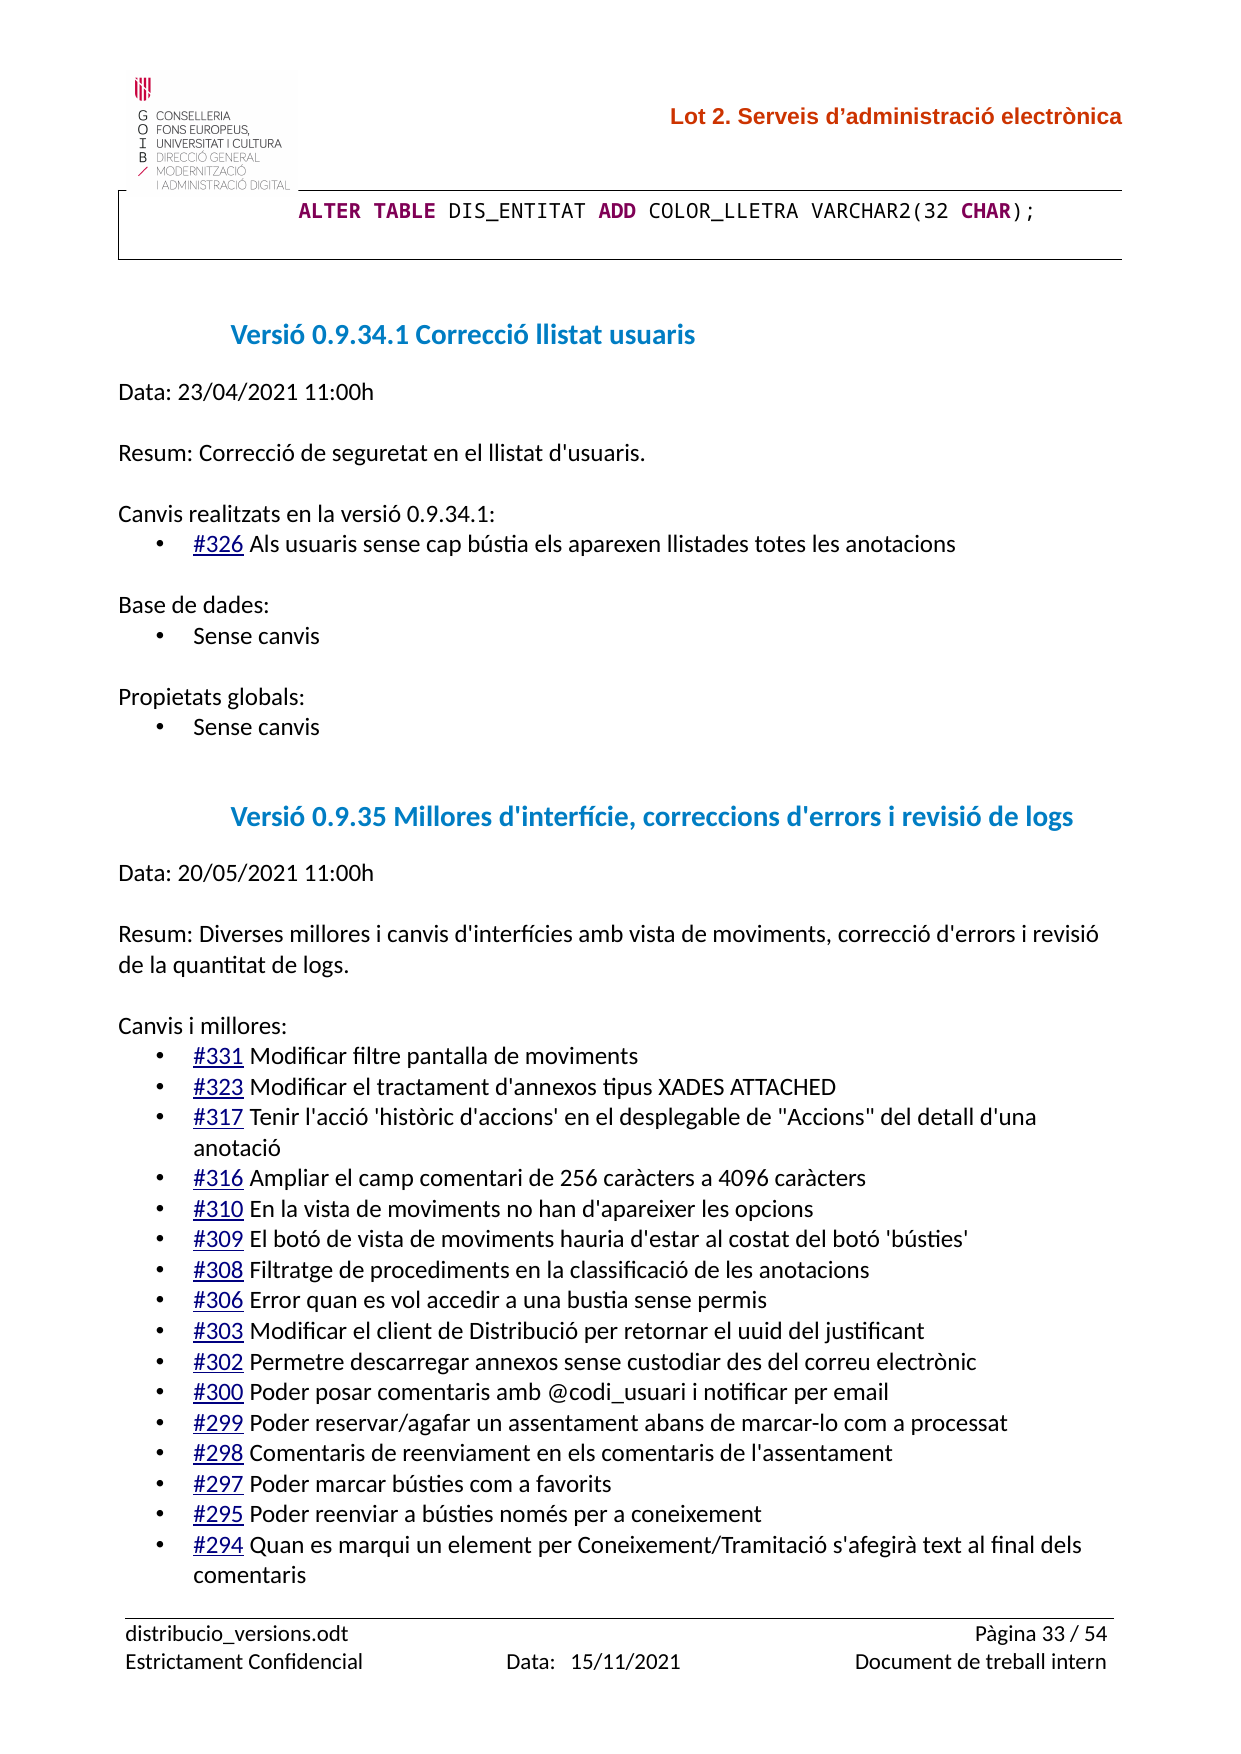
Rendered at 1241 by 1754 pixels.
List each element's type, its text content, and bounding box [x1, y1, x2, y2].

text Propietats globals: [118, 681, 1122, 711]
list Sense canvis [156, 711, 1122, 742]
list #295 Poder reenviar a bústies només per a coneixement [156, 1498, 1122, 1529]
text Base de dades: [118, 589, 1122, 620]
text Canvis i millores: [118, 1010, 1122, 1041]
list #317 Tenir l'acció 'històric d'accions' en el desplegable de "Accions" del detall d'una anotació [156, 1102, 1122, 1163]
list #299 Poder reservar/agafar un assentament abans de marcar-lo com a processat [156, 1407, 1122, 1437]
subtitle Versió 0.9.34.1 Correcció llistat usuaris [153, 316, 1122, 352]
list #298 Comentaris de reenviament en els comentaris de l'assentament [156, 1437, 1122, 1468]
text Resum: Diverses millores i canvis d'interfícies amb vista de moviments, correcció d'errors i revisió de la quantitat de logs. [118, 918, 1122, 979]
list #294 Quan es marqui un element per Coneixement/Tramitació s'afegirà text al final dels comentaris [156, 1529, 1122, 1590]
text Canvis realitzats en la versió 0.9.34.1: [118, 498, 1122, 528]
table_header ALTER TABLE DIS_ENTITAT ADD COLOR_LLETRA VARCHAR2(32 CHAR); [119, 191, 1122, 259]
list Sense canvis [156, 620, 1122, 650]
list #306 Error quan es vol accedir a una bustia sense permis [156, 1285, 1122, 1315]
list #303 Modificar el client de Distribució per retornar el uuid del justificant [156, 1315, 1122, 1346]
list #300 Poder posar comentaris amb @codi_usuari i notificar per email [156, 1376, 1122, 1407]
list #310 En la vista de moviments no han d'apareixer les opcions [156, 1193, 1122, 1224]
list #309 El botó de vista de moviments hauria d'estar al costat del botó 'bústies' [156, 1224, 1122, 1254]
list #331 Modificar filtre pantalla de moviments [156, 1041, 1122, 1071]
list #308 Filtratge de procediments en la classificació de les anotacions [156, 1254, 1122, 1285]
text Data: 20/05/2021 11:00h [118, 857, 1122, 888]
list #316 Ampliar el camp comentari de 256 caràcters a 4096 caràcters [156, 1163, 1122, 1193]
list #302 Permetre descarregar annexos sense custodiar des del correu electrònic [156, 1346, 1122, 1376]
list #323 Modificar el tractament d'annexos tipus XADES ATTACHED [156, 1071, 1122, 1102]
list #326 Als usuaris sense cap bústia els aparexen llistades totes les anotacions [156, 528, 1122, 559]
list #297 Poder marcar bústies com a favorits [156, 1468, 1122, 1498]
picture [126, 70, 299, 197]
subtitle Versió 0.9.35 Millores d'interfície, correccions d'errors i revisió de logs [153, 798, 1122, 834]
text Resum: Correcció de seguretat en el llistat d'usuaris. [118, 437, 1122, 467]
text Data: 23/04/2021 11:00h [118, 376, 1122, 406]
